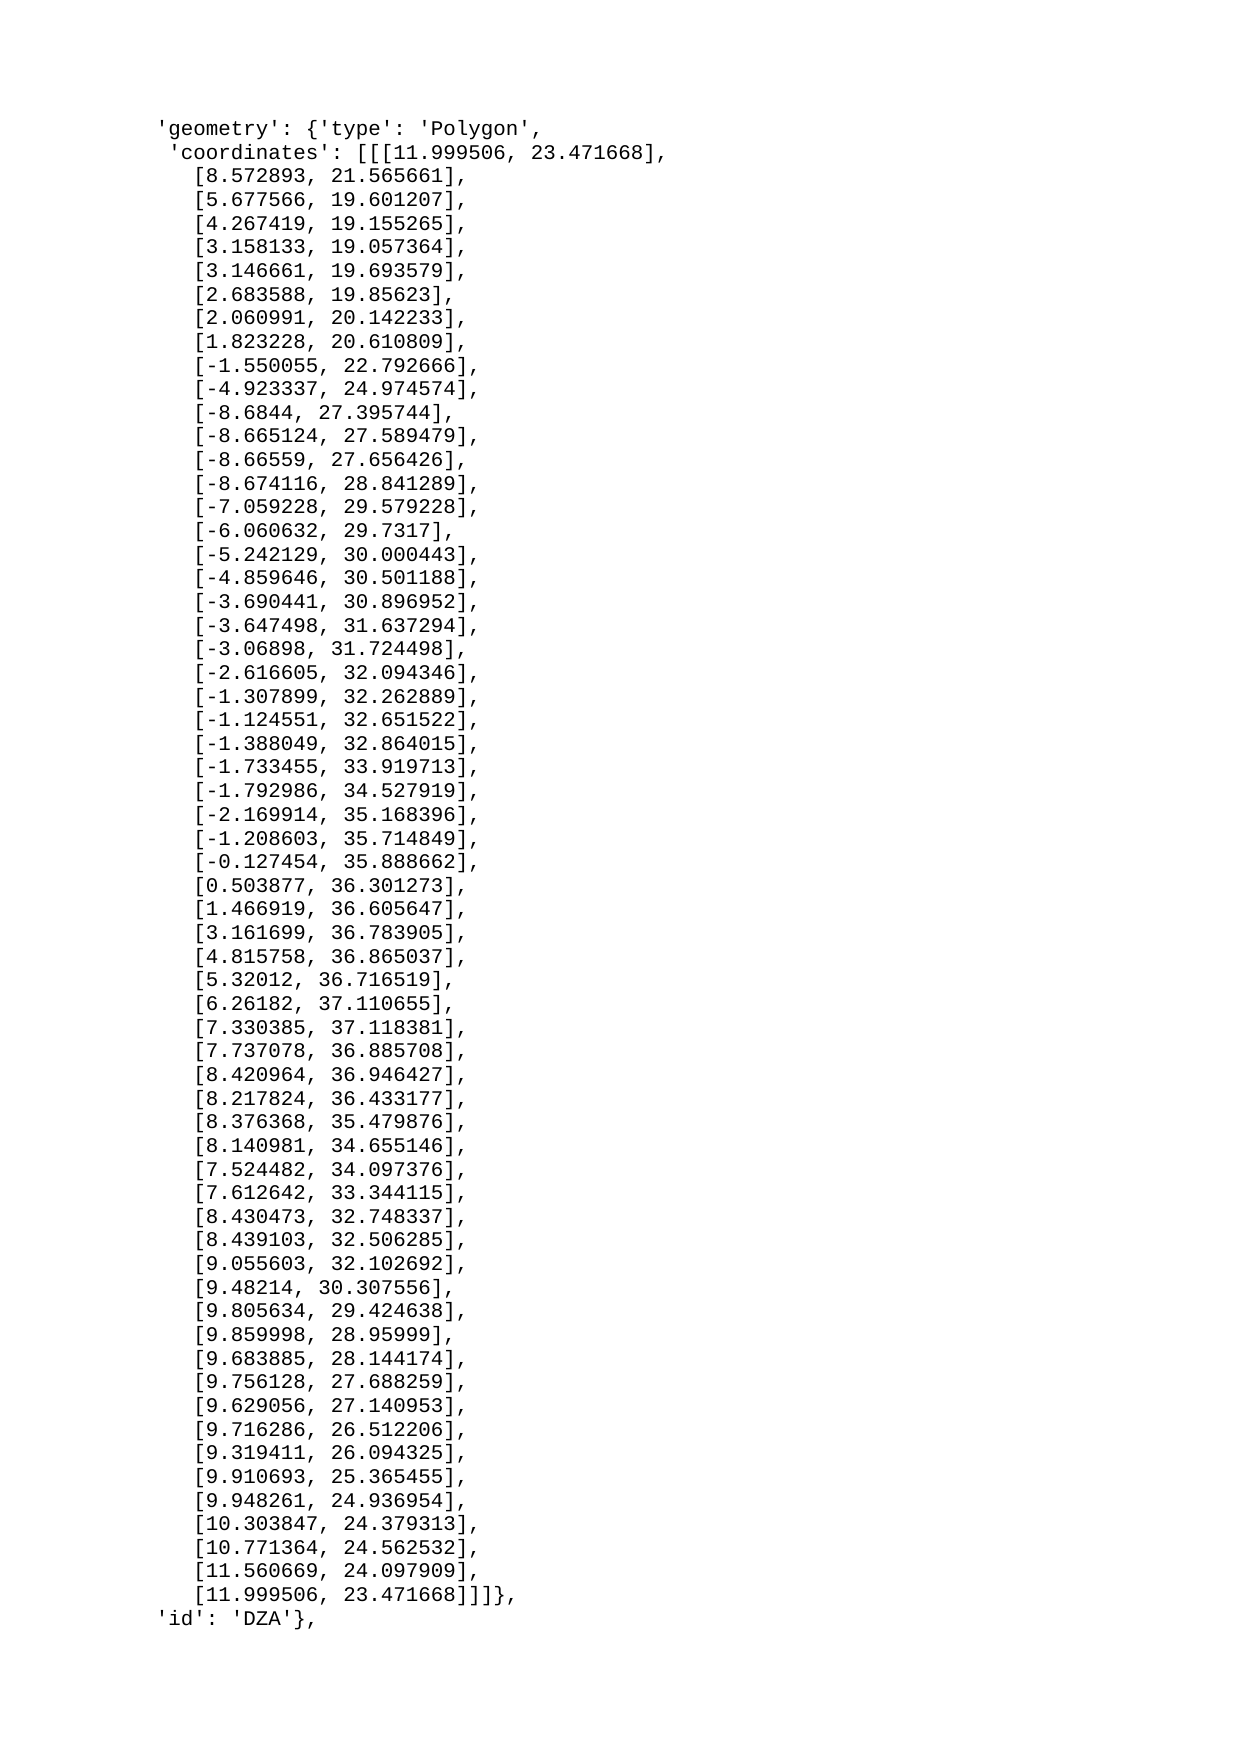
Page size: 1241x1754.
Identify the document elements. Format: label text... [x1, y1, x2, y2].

text [-8.66559, 27.656426], [118, 449, 1122, 473]
text [3.161699, 36.783905], [118, 922, 1122, 946]
text [-5.242129, 30.000443], [118, 544, 1122, 567]
text [8.439103, 32.506285], [118, 1229, 1122, 1253]
text [6.26182, 37.110655], [118, 993, 1122, 1017]
text [-2.169914, 35.168396], [118, 804, 1122, 827]
text [5.677566, 19.601207], [118, 189, 1122, 213]
text [8.140981, 34.655146], [118, 1135, 1122, 1158]
text [9.683885, 28.144174], [118, 1348, 1122, 1371]
text [9.319411, 26.094325], [118, 1442, 1122, 1466]
text [10.303847, 24.379313], [118, 1513, 1122, 1537]
text [11.999506, 23.471668]]]}, [118, 1584, 1122, 1608]
text [0.503877, 36.301273], [118, 875, 1122, 898]
text [-1.124551, 32.651522], [118, 709, 1122, 733]
text [8.572893, 21.565661], [118, 165, 1122, 189]
text [1.466919, 36.605647], [118, 898, 1122, 922]
text [-1.792986, 34.527919], [118, 780, 1122, 804]
text [-7.059228, 29.579228], [118, 496, 1122, 520]
text [2.683588, 19.85623], [118, 284, 1122, 307]
text [9.055603, 32.102692], [118, 1253, 1122, 1277]
text 'id': 'DZA'}, [118, 1608, 1122, 1631]
text [3.146661, 19.693579], [118, 260, 1122, 284]
text [10.771364, 24.562532], [118, 1537, 1122, 1561]
text [-1.208603, 35.714849], [118, 827, 1122, 851]
text 'coordinates': [[[11.999506, 23.471668], [118, 142, 1122, 165]
text [-4.859646, 30.501188], [118, 567, 1122, 591]
text [7.737078, 36.885708], [118, 1040, 1122, 1064]
text [-8.6844, 27.395744], [118, 402, 1122, 426]
text [-3.690441, 30.896952], [118, 591, 1122, 615]
text 'geometry': {'type': 'Polygon', [118, 118, 1122, 142]
text [-6.060632, 29.7317], [118, 520, 1122, 544]
text [9.948261, 24.936954], [118, 1489, 1122, 1513]
text [1.823228, 20.610809], [118, 331, 1122, 354]
text [-3.647498, 31.637294], [118, 615, 1122, 638]
text [7.612642, 33.344115], [118, 1182, 1122, 1206]
text [4.815758, 36.865037], [118, 946, 1122, 969]
text [-1.307899, 32.262889], [118, 686, 1122, 709]
text [11.560669, 24.097909], [118, 1561, 1122, 1584]
text [9.48214, 30.307556], [118, 1277, 1122, 1300]
text [3.158133, 19.057364], [118, 236, 1122, 260]
text [9.756128, 27.688259], [118, 1371, 1122, 1395]
text [7.330385, 37.118381], [118, 1017, 1122, 1040]
text [-3.06898, 31.724498], [118, 638, 1122, 662]
text [-1.550055, 22.792666], [118, 354, 1122, 378]
text [7.524482, 34.097376], [118, 1158, 1122, 1182]
text [9.805634, 29.424638], [118, 1300, 1122, 1324]
text [-1.733455, 33.919713], [118, 757, 1122, 780]
text [9.859998, 28.95999], [118, 1324, 1122, 1348]
text [8.420964, 36.946427], [118, 1064, 1122, 1088]
text [8.217824, 36.433177], [118, 1088, 1122, 1111]
text [-4.923337, 24.974574], [118, 378, 1122, 402]
text [8.430473, 32.748337], [118, 1206, 1122, 1229]
text [9.629056, 27.140953], [118, 1395, 1122, 1419]
text [2.060991, 20.142233], [118, 307, 1122, 331]
text [5.32012, 36.716519], [118, 969, 1122, 993]
text [-2.616605, 32.094346], [118, 662, 1122, 686]
text [-8.674116, 28.841289], [118, 473, 1122, 496]
text [4.267419, 19.155265], [118, 213, 1122, 236]
text [9.910693, 25.365455], [118, 1466, 1122, 1489]
text [-1.388049, 32.864015], [118, 733, 1122, 757]
text [8.376368, 35.479876], [118, 1111, 1122, 1135]
text [9.716286, 26.512206], [118, 1419, 1122, 1442]
text [-0.127454, 35.888662], [118, 851, 1122, 875]
text [-8.665124, 27.589479], [118, 426, 1122, 449]
